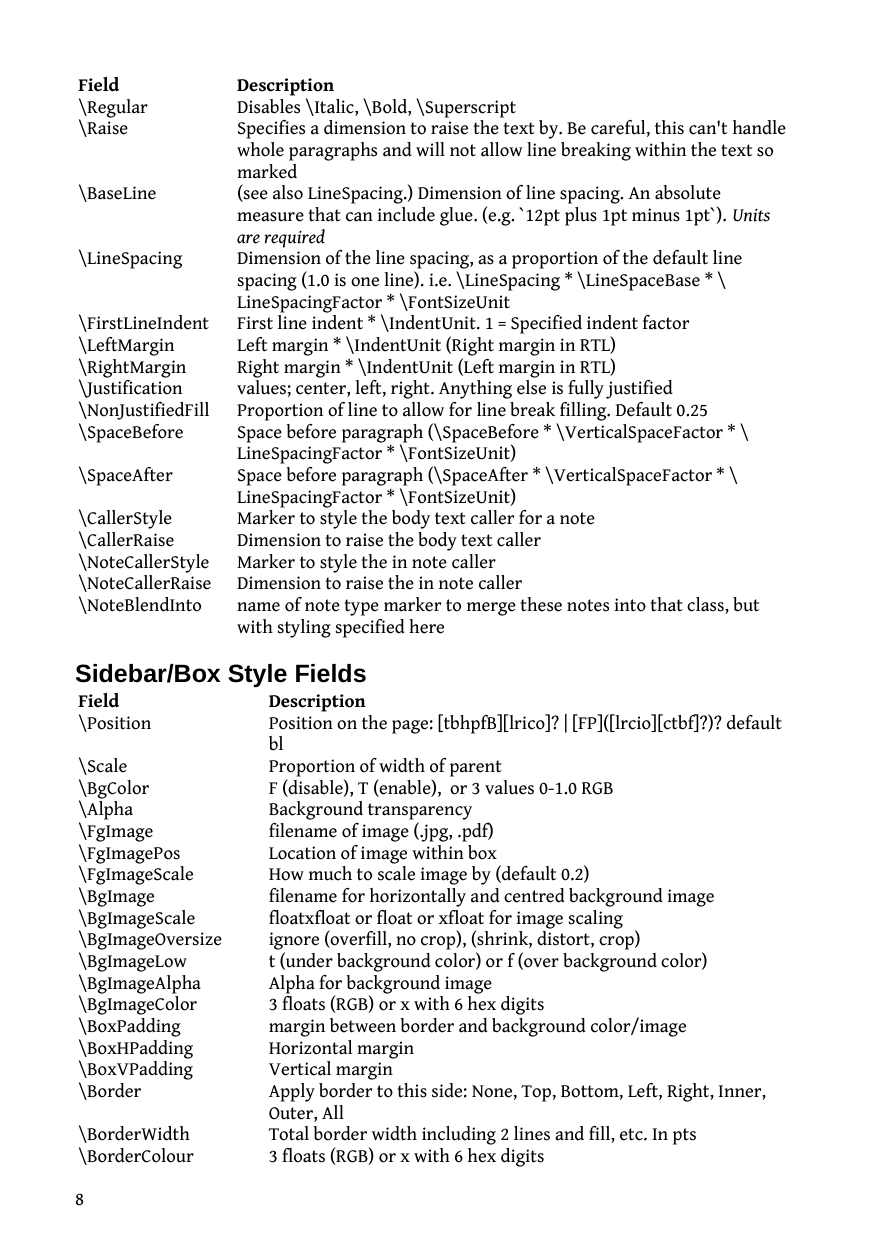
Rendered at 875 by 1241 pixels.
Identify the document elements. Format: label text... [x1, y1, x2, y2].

table_cell Background transparency [266, 800, 796, 821]
table_cell Marker to style the in note caller [234, 552, 794, 573]
table_cell \BoxPadding [75, 1016, 266, 1038]
table_cell \FgImageScale [75, 865, 266, 886]
table_cell filename for horizontally and centred background image [266, 886, 796, 908]
table_cell (see also LineSpacing.) Dimension of line spacing. An absolute measure that can include glue. (e.g. `12pt plus 1pt minus 1pt`). Units are required [234, 183, 794, 248]
table_cell \RightMargin [75, 357, 234, 378]
table_cell \NoteCallerRaise [75, 573, 234, 595]
table_cell \SpaceAfter [75, 465, 234, 508]
table_cell \CallerRaise [75, 530, 234, 552]
table_cell Space before paragraph (\SpaceAfter * \VerticalSpaceFactor * \LineSpacingFactor * \FontSizeUnit) [234, 465, 794, 508]
table_cell \LineSpacing [75, 248, 234, 313]
table_cell t (under background color) or f (over background color) [266, 951, 796, 973]
table_cell \BorderWidth [75, 1125, 266, 1146]
table_cell Marker to style the body text caller for a note [234, 508, 794, 530]
subtitle Sidebar/Box Style Fields [75, 659, 799, 688]
table_cell \BorderColour [75, 1146, 266, 1168]
table_cell \FgImage [75, 821, 266, 843]
table_cell Disables \Italic, \Bold, \Superscript [234, 97, 794, 118]
table_cell \⁠NonJustifiedFill [75, 400, 234, 422]
table_cell Apply border to this side: None, Top, Bottom, Left, Right, Inner, Outer, All [266, 1081, 796, 1124]
table_cell Horizontal margin [266, 1038, 796, 1059]
table_cell How much to scale image by (default 0.2) [266, 865, 796, 886]
table_cell \NoteBlendInto [75, 595, 234, 638]
table_cell \BoxVPadding [75, 1060, 266, 1081]
table_cell \Raise [75, 118, 234, 183]
table_cell Proportion of line to allow for line break filling. Default 0.25 [234, 400, 794, 422]
table_cell \BgImageLow [75, 951, 266, 973]
table_cell \BgImageScale [75, 908, 266, 929]
table_cell Proportion of width of parent [266, 756, 796, 778]
table_cell \⁠FirstLineIndent [75, 313, 234, 335]
table_cell Position on the page: [tbhpfB][lrico]? | [FP]([lrcio][ctbf]?)? default bl [266, 713, 796, 756]
table_cell \Alpha [75, 800, 266, 821]
table_cell \BgImage [75, 886, 266, 908]
table_cell \BgImageOversize [75, 930, 266, 951]
table_cell \Position [75, 713, 266, 756]
table_cell Specifies a dimension to raise the text by. Be careful, this can't handle whole paragraphs and will not allow line breaking within the text so marked [234, 118, 794, 183]
table_cell First line indent * \IndentUnit. 1 = Specified indent factor [234, 313, 794, 335]
table_cell \BgColor [75, 778, 266, 799]
table_cell Left margin * \IndentUnit (Right margin in RTL) [234, 335, 794, 357]
table_cell name of note type marker to merge these notes into that class, but with styling specified here [234, 595, 794, 638]
table_cell \BgImageColor [75, 995, 266, 1016]
table_cell Vertical margin [266, 1060, 796, 1081]
table_cell \FgImagePos [75, 843, 266, 864]
table_cell Dimension to raise the body text caller [234, 530, 794, 552]
table_cell filename of image (.jpg, .pdf) [266, 821, 796, 843]
table_cell ignore (overfill, no crop), (shrink, distort, crop) [266, 930, 796, 951]
table_header Description [234, 75, 794, 97]
table_cell \LeftMargin [75, 335, 234, 357]
table_cell Total border width including 2 lines and fill, etc. In pts [266, 1125, 796, 1146]
table_cell floatxfloat or float or xfloat for image scaling [266, 908, 796, 929]
table_cell Right margin * \IndentUnit (Left margin in RTL) [234, 357, 794, 378]
table_cell \Justification [75, 378, 234, 400]
table_cell \BaseLine [75, 183, 234, 248]
table_cell \CallerStyle [75, 508, 234, 530]
table_header Field [75, 691, 266, 713]
table_cell \Scale [75, 756, 266, 778]
table_cell Alpha for background image [266, 973, 796, 994]
table_cell 3 floats (RGB) or x with 6 hex digits [266, 1146, 796, 1168]
table_cell Space before paragraph (\SpaceBefore * \VerticalSpaceFactor * \LineSpacingFactor * \FontSizeUnit) [234, 422, 794, 465]
table_header Field [75, 75, 234, 97]
table_header Description [266, 691, 796, 713]
table_cell Location of image within box [266, 843, 796, 864]
table_cell values; center, left, right. Anything else is fully justified [234, 378, 794, 400]
table_cell \BoxHPadding [75, 1038, 266, 1059]
table_cell margin between border and background color/image [266, 1016, 796, 1038]
table_cell Dimension to raise the in note caller [234, 573, 794, 595]
table_cell Dimension of the line spacing, as a proportion of the default line spacing (1.0 is one line). i.e. \LineSpacing * \LineSpaceBase * \LineSpacingFactor * \FontSizeUnit [234, 248, 794, 313]
table_cell \NoteCallerStyle [75, 552, 234, 573]
table_cell \Regular [75, 97, 234, 118]
table_cell F (disable), T (enable), or 3 values 0-1.0 RGB [266, 778, 796, 799]
table_cell \Border [75, 1081, 266, 1124]
table_cell \SpaceBefore [75, 422, 234, 465]
table_cell \BgImageAlpha [75, 973, 266, 994]
table_cell 3 floats (RGB) or x with 6 hex digits [266, 995, 796, 1016]
